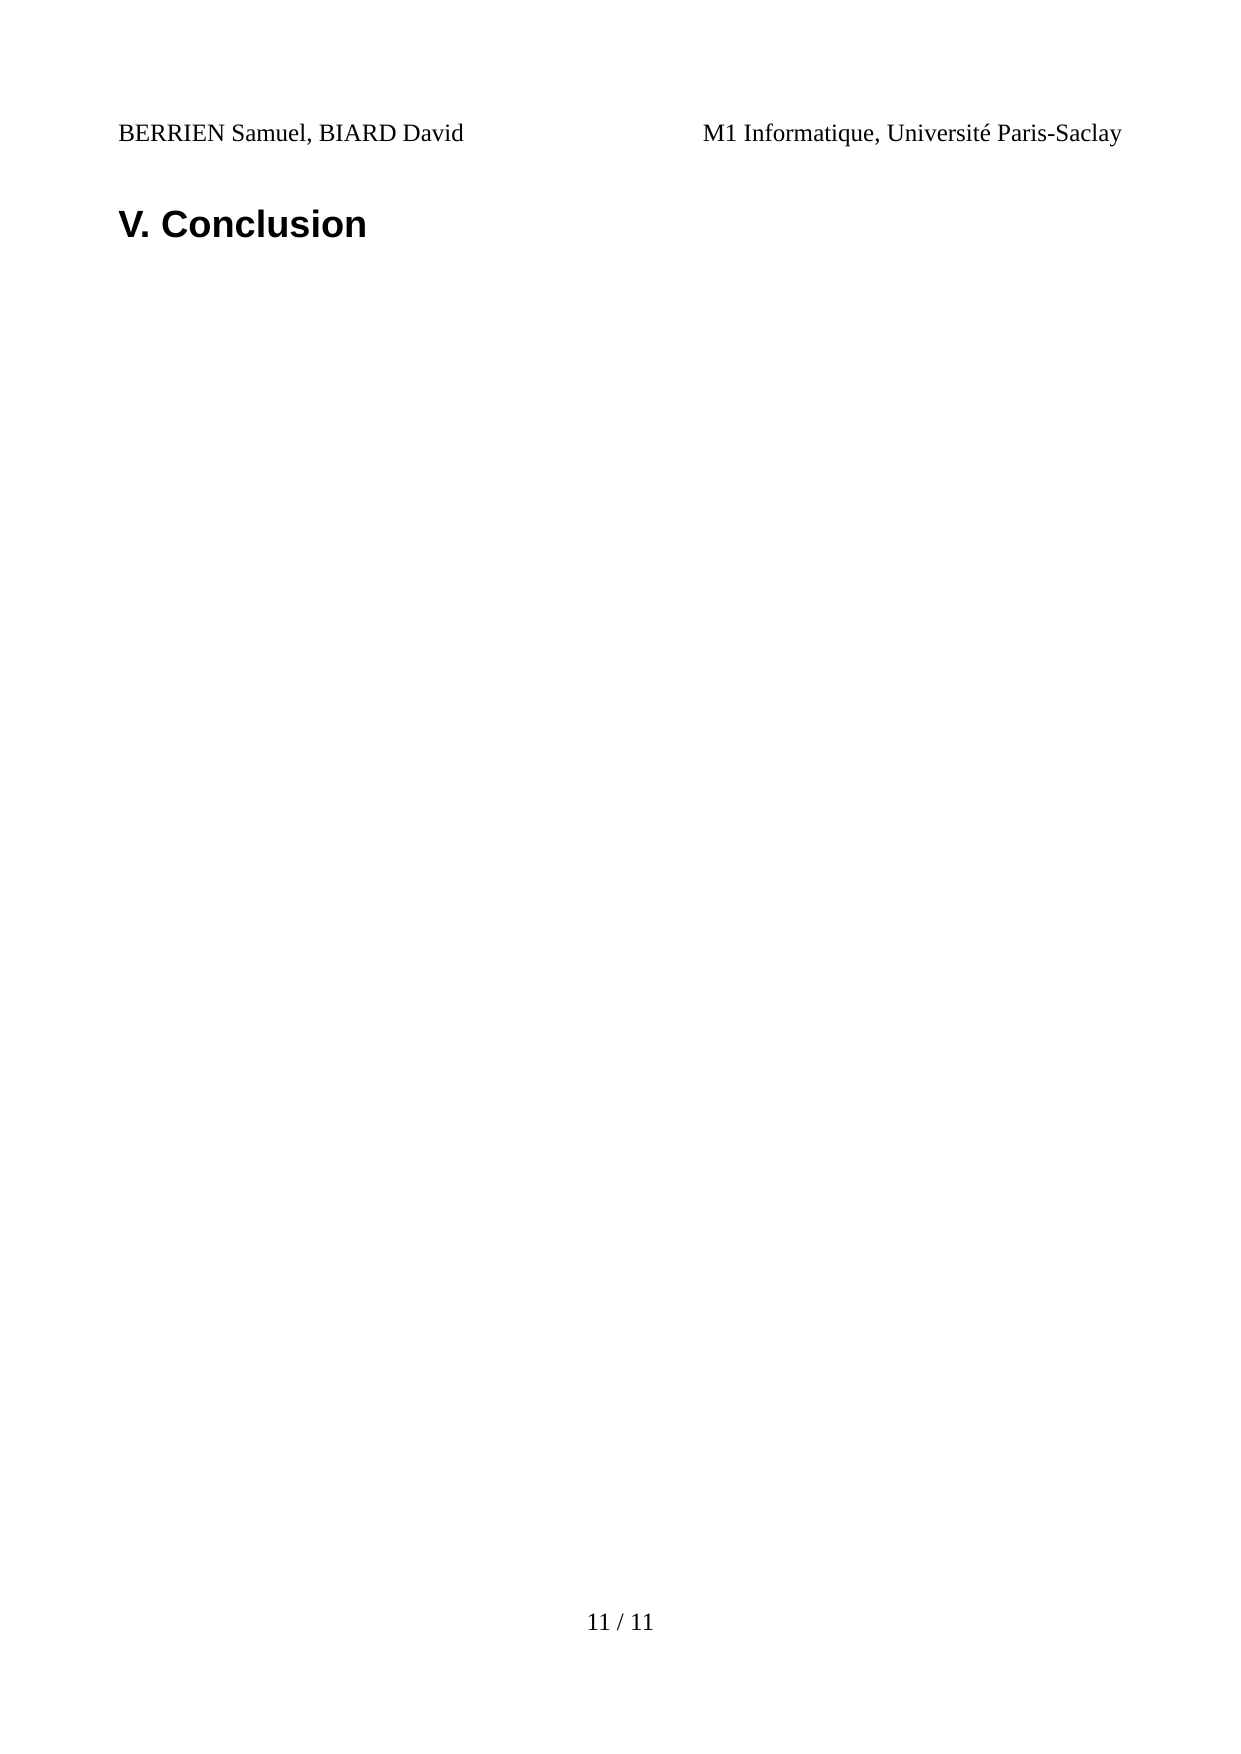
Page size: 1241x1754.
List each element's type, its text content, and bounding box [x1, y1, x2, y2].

subtitle V. Conclusion [118, 201, 1122, 245]
